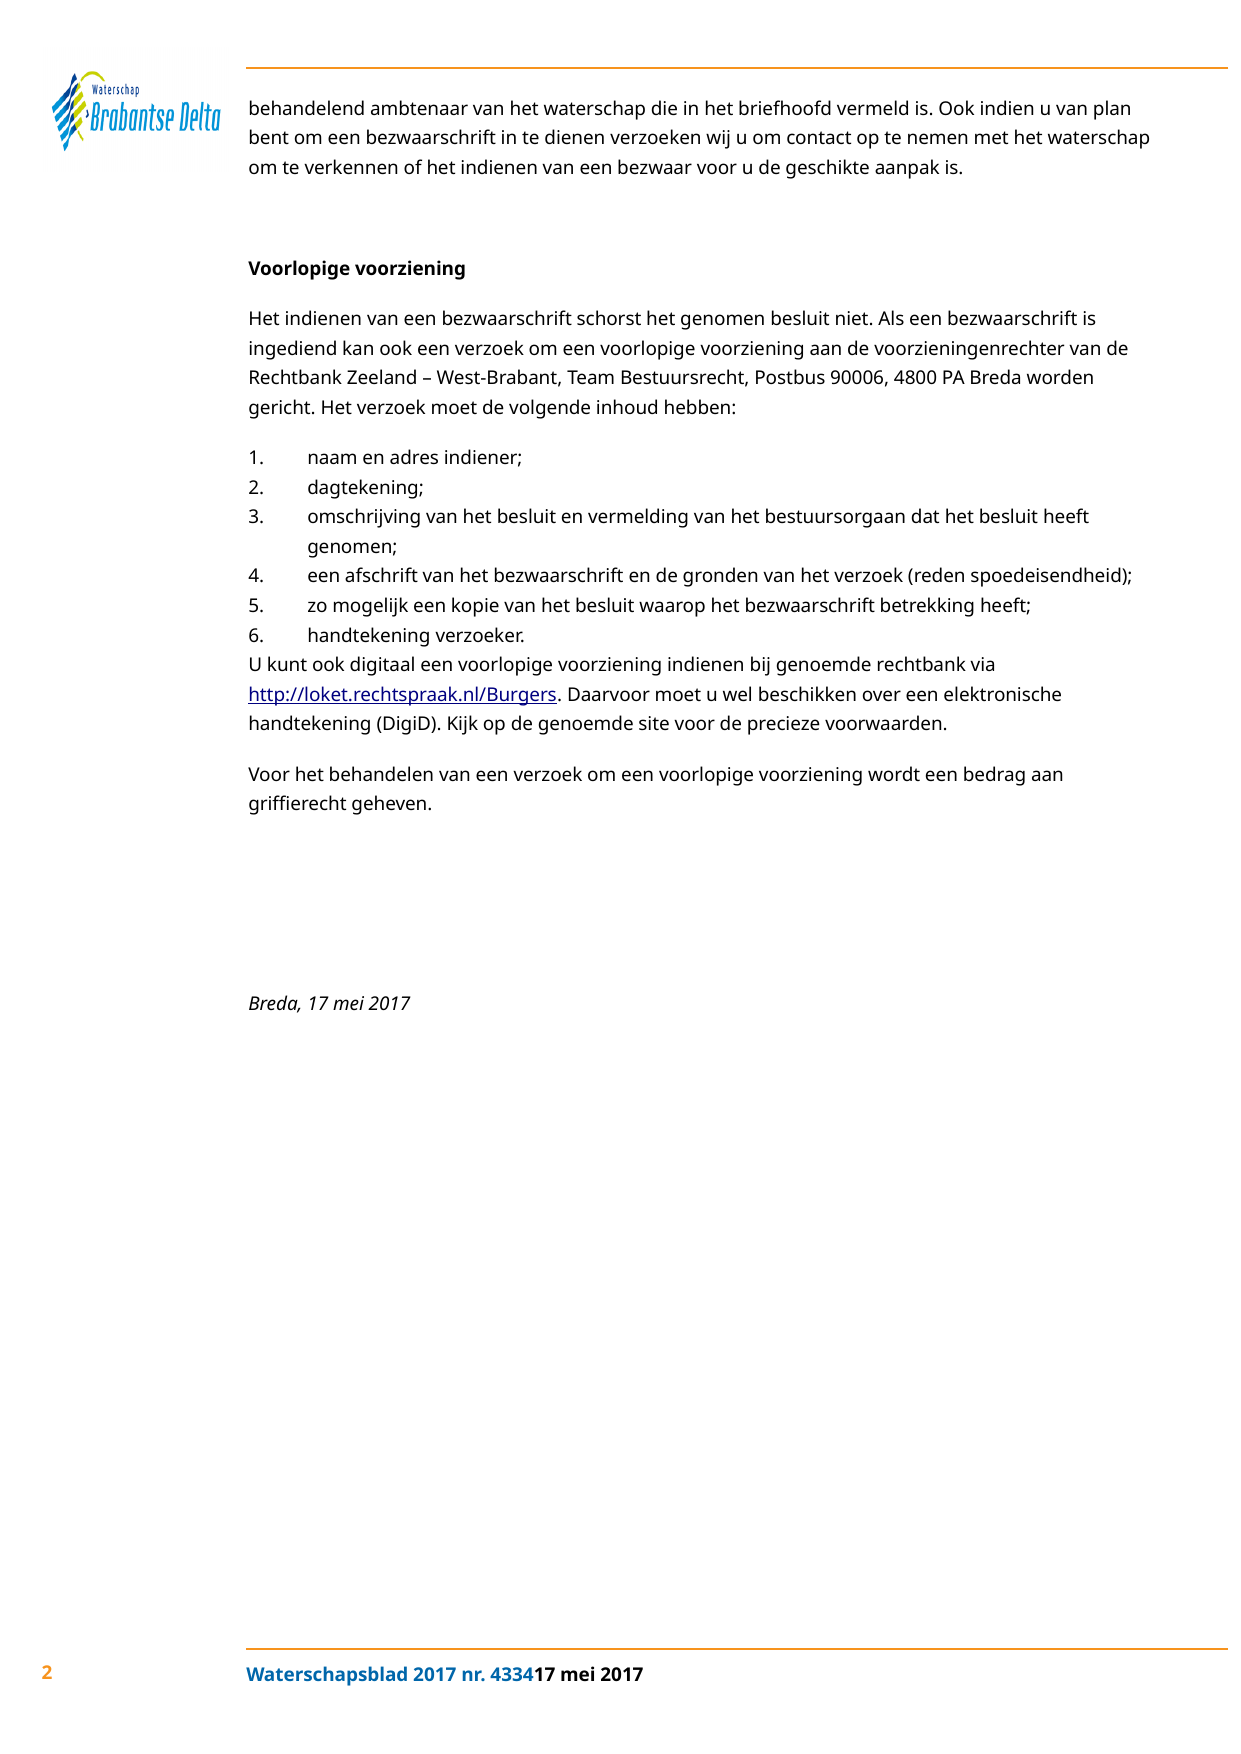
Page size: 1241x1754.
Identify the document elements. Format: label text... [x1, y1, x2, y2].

list dagtekening; [248, 474, 1152, 500]
list een afschrift van het bezwaarschrift en de gronden van het verzoek (reden spoedeisendheid); [248, 563, 1152, 588]
list handtekening verzoeker. [248, 622, 1152, 648]
text Het indienen van een bezwaarschrift schorst het genomen besluit niet. Als een bezwaarschrift is ingediend kan ook een verzoek om een voorlopige voorziening aan de voorzieningenrechter van de Rechtbank Zeeland – West-Brabant, Team Bestuursrecht, Postbus 90006, 4800 PA Breda worden gericht. Het verzoek moet de volgende inhoud hebben: [248, 305, 1152, 420]
text Breda, 17 mei 2017 [248, 990, 1152, 1015]
list zo mogelijk een kopie van het besluit waarop het bezwaarschrift betrekking heeft; [248, 592, 1152, 618]
text behandelend ambtenaar van het waterschap die in het briefhoofd vermeld is. Ook indien u van plan bent om een bezwaarschrift in te dienen verzoeken wij u om contact op te nemen met het waterschap om te verkennen of het indienen van een bezwaar voor u de geschikte aanpak is. [248, 95, 1152, 180]
text U kunt ook digitaal een voorlopige voorziening indienen bij genoemde rechtbank via http://loket.rechtspraak.nl/Burgers. Daarvoor moet u wel beschikken over een elektronische handtekening (DigiD). Kijk op de genoemde site voor de precieze voorwaarden. [248, 651, 1152, 736]
text Voor het behandelen van een verzoek om een voorlopige voorziening wordt een bedrag aan griffierecht geheven. [248, 761, 1152, 816]
list omschrijving van het besluit en vermelding van het bestuursorgaan dat het besluit heeft genomen; [248, 503, 1152, 559]
picture [41, 47, 231, 172]
list naam en adres indiener; [248, 444, 1152, 470]
text Voorlopige voorziening [248, 255, 1152, 281]
